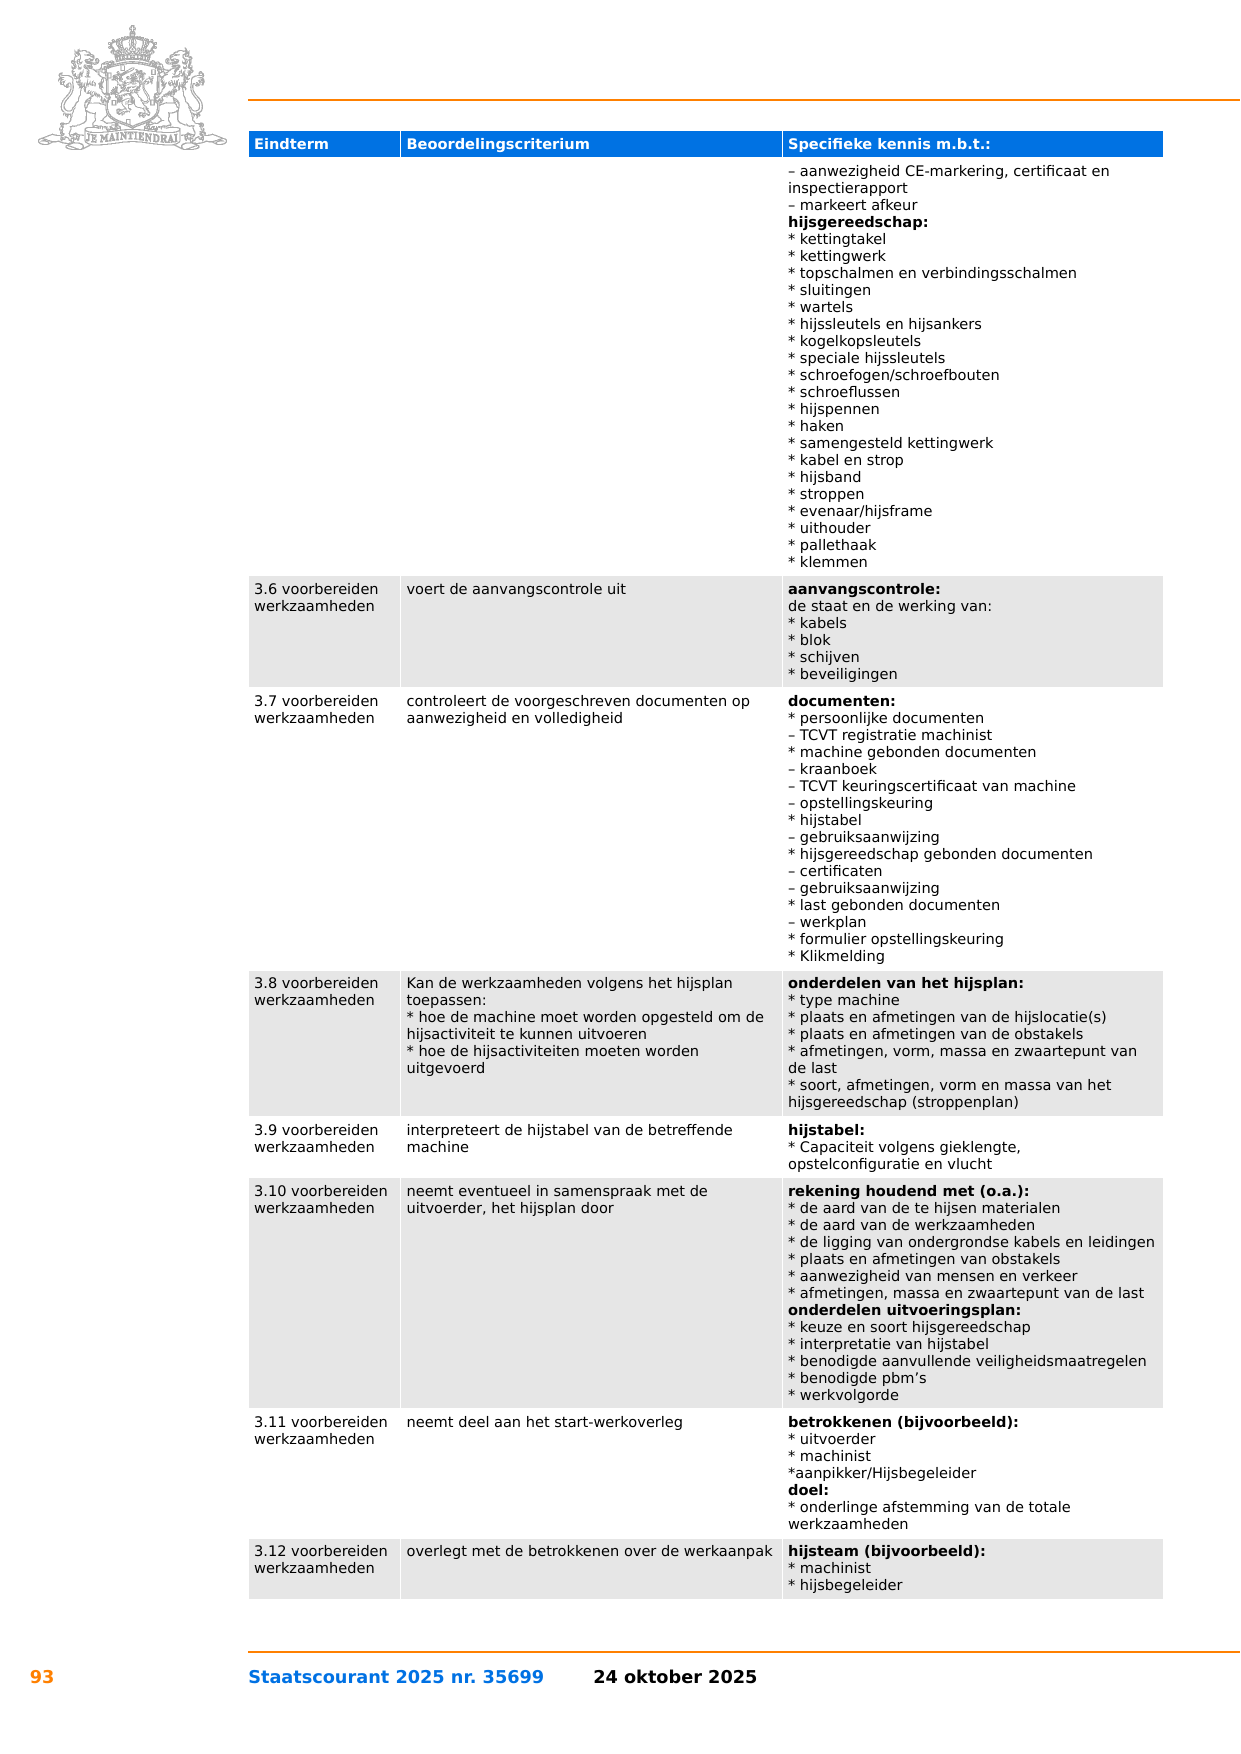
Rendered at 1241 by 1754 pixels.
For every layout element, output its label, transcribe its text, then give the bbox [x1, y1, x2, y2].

table_cell documenten: * persoonlijke documenten – TCVT registratie machinist * machine gebonden documenten – kraanboek – TCVT keuringscertificaat van machine – opstellingskeuring * hijstabel – gebruiksaanwijzing * hijsgereedschap gebonden documenten – certificaten – gebruiksaanwijzing * last gebonden documenten – werkplan * formulier opstellingskeuring * Klikmelding [783, 689, 1163, 969]
table_cell 3.6 voorbereiden werkzaamheden [249, 576, 400, 687]
table_cell neemt eventueel in samenspraak met de uitvoerder, het hijsplan door [401, 1178, 782, 1408]
table_cell controleert de voorgeschreven documenten op aanwezigheid en volledigheid [401, 689, 782, 969]
table_cell 3.8 voorbereiden werkzaamheden [249, 971, 400, 1116]
table_cell aanvangscontrole: de staat en de werking van: * kabels * blok * schijven * beveiligingen [783, 576, 1163, 687]
table_cell interpreteert de hijstabel van de betreffende machine [401, 1117, 782, 1177]
table_cell hijsteam (bijvoorbeeld): * machinist * hijsbegeleider [783, 1539, 1163, 1599]
table_cell 3.12 voorbereiden werkzaamheden [249, 1539, 400, 1599]
table_cell 3.11 voorbereiden werkzaamheden [249, 1409, 400, 1538]
table_cell 3.7 voorbereiden werkzaamheden [249, 689, 400, 969]
picture [38, 25, 227, 150]
table_cell neemt deel aan het start-werkoverleg [401, 1409, 782, 1538]
table_header Beoordelingscriterium [401, 131, 782, 157]
table_cell 3.10 voorbereiden werkzaamheden [249, 1178, 400, 1408]
table_cell overlegt met de betrokkenen over de werkaanpak [401, 1539, 782, 1599]
table_cell voert de aanvangscontrole uit [401, 576, 782, 687]
table_header Specifieke kennis m.b.t.: [783, 131, 1163, 157]
table_cell [401, 158, 782, 575]
table_cell betrokkenen (bijvoorbeeld): * uitvoerder * machinist *aanpikker/Hijsbegeleider doel: * onderlinge afstemming van de totale werkzaamheden [783, 1409, 1163, 1538]
table_cell onderdelen van het hijsplan: * type machine * plaats en afmetingen van de hijslocatie(s) * plaats en afmetingen van de obstakels * afmetingen, vorm, massa en zwaartepunt van de last * soort, afmetingen, vorm en massa van het hijsgereedschap (stroppenplan) [783, 971, 1163, 1116]
table_cell [249, 158, 400, 575]
table_cell – aanwezigheid CE-markering, certificaat en inspectierapport – markeert afkeur hijsgereedschap: * kettingtakel * kettingwerk * topschalmen en verbindingsschalmen * sluitingen * wartels * hijssleutels en hijsankers * kogelkopsleutels * speciale hijssleutels * schroefogen/schroefbouten * schroeflussen * hijspennen * haken * samengesteld kettingwerk * kabel en strop * hijsband * stroppen * evenaar/hijsframe * uithouder * pallethaak * klemmen [783, 158, 1163, 575]
table_cell rekening houdend met (o.a.): * de aard van de te hijsen materialen * de aard van de werkzaamheden * de ligging van ondergrondse kabels en leidingen * plaats en afmetingen van obstakels * aanwezigheid van mensen en verkeer * afmetingen, massa en zwaartepunt van de last onderdelen uitvoeringsplan: * keuze en soort hijsgereedschap * interpretatie van hijstabel * benodigde aanvullende veiligheidsmaatregelen * benodigde pbm’s * werkvolgorde [783, 1178, 1163, 1408]
table_cell hijstabel: * Capaciteit volgens gieklengte, opstelconfiguratie en vlucht [783, 1117, 1163, 1177]
table_cell Kan de werkzaamheden volgens het hijsplan toepassen: * hoe de machine moet worden opgesteld om de hijsactiviteit te kunnen uitvoeren * hoe de hijsactiviteiten moeten worden uitgevoerd [401, 971, 782, 1116]
table_header Eindterm [249, 131, 400, 157]
table_cell 3.9 voorbereiden werkzaamheden [249, 1117, 400, 1177]
